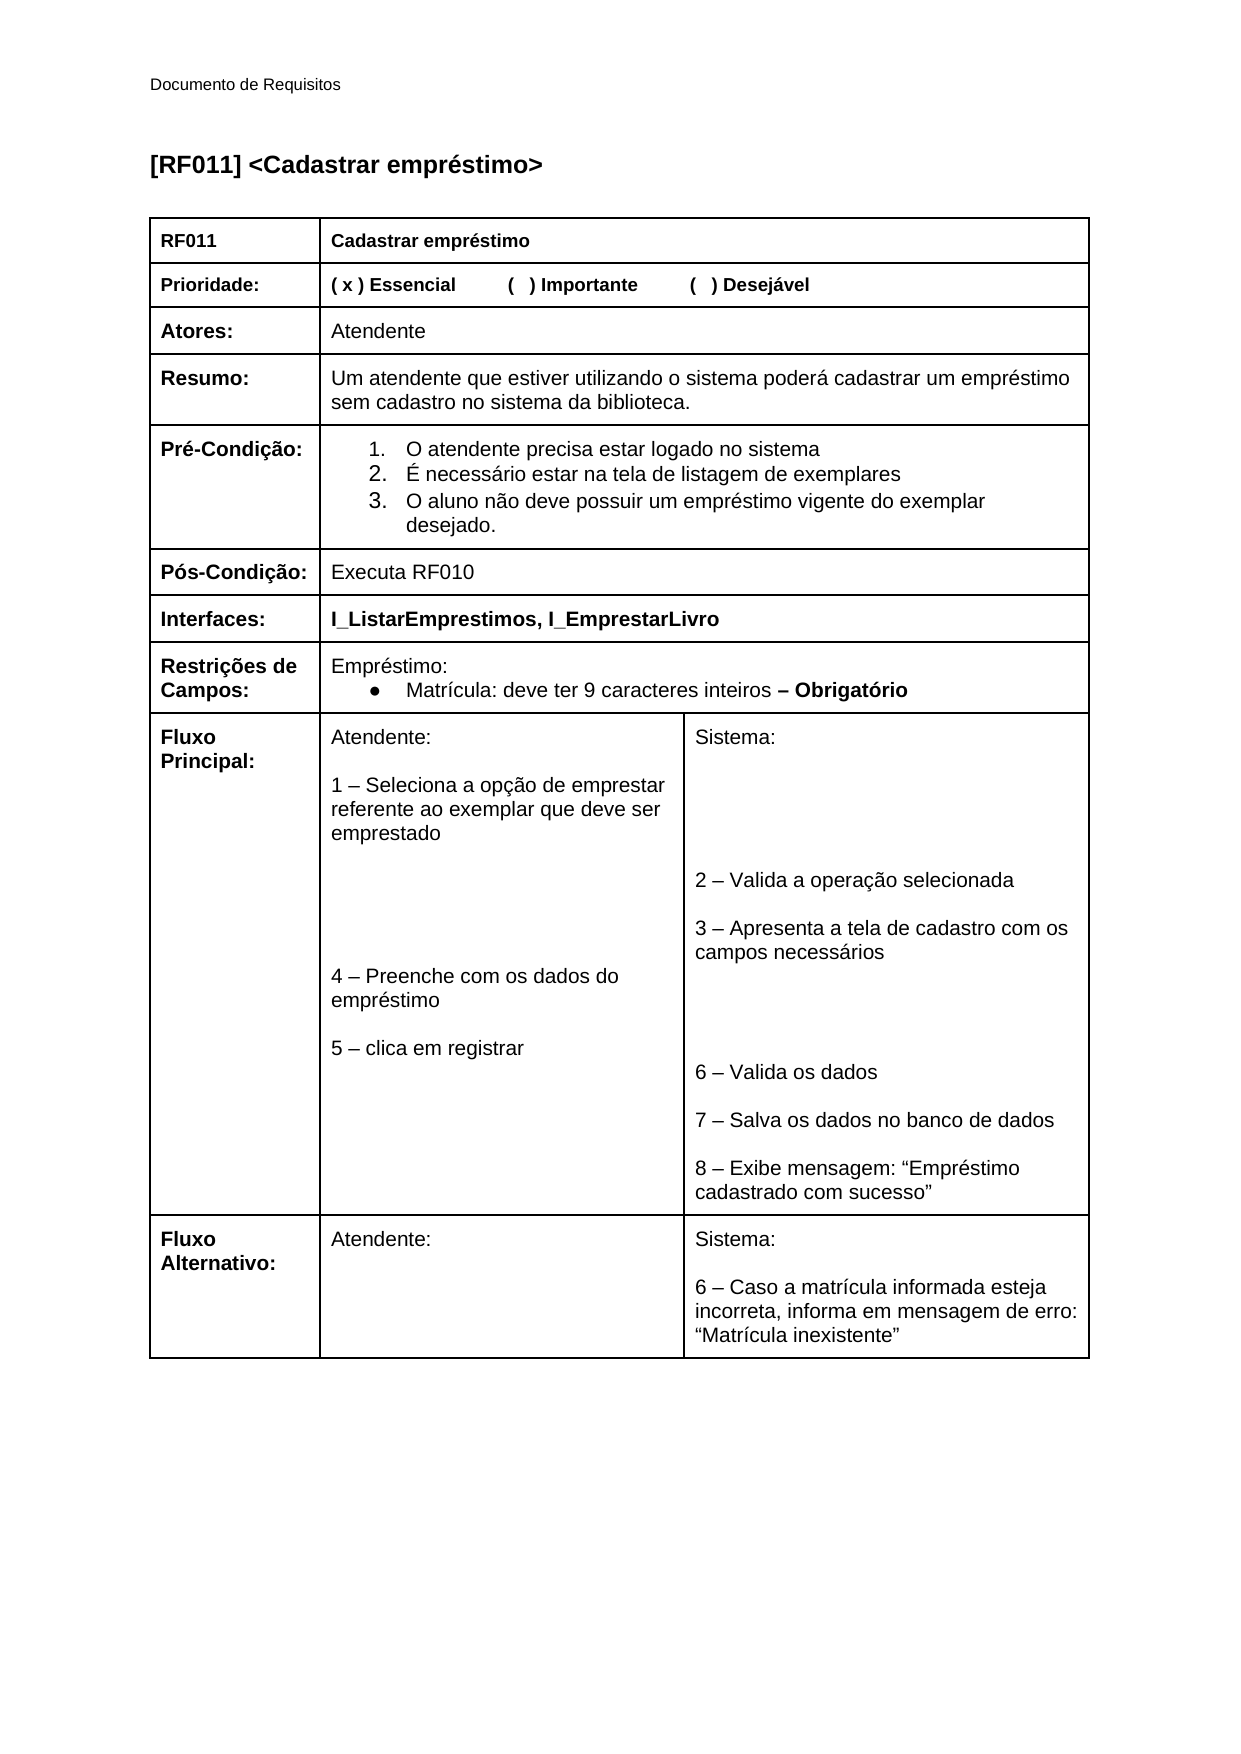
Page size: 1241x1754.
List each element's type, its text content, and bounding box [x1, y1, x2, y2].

table_header Cadastrar empréstimo [321, 219, 1088, 262]
table_cell Pré-Condição: [151, 426, 319, 547]
table_cell I_ListarEmprestimos, I_EmprestarLivro [321, 596, 1088, 641]
table_cell Restrições de Campos: [151, 643, 319, 712]
table_cell Executa RF010 [321, 550, 1088, 594]
table_cell Resumo: [151, 355, 319, 424]
table_cell Sistema: 6 – Caso a matrícula informada esteja incorreta, informa em mensagem de erro: “Matrícula inexistente” [685, 1216, 1088, 1357]
table_cell Fluxo Principal: [151, 714, 319, 1214]
table_cell Um atendente que estiver utilizando o sistema poderá cadastrar um empréstimo sem cadastro no sistema da biblioteca. [321, 355, 1088, 424]
table_cell Sistema: 2 – Valida a operação selecionada 3 – Apresenta a tela de cadastro com os campos necessários 6 – Valida os dados 7 – Salva os dados no banco de dados 8 – Exibe mensagem: “Empréstimo cadastrado com sucesso” [685, 714, 1088, 1214]
table_cell Prioridade: [151, 264, 319, 306]
table_cell Fluxo Alternativo: [151, 1216, 319, 1357]
table_cell Atendente [321, 308, 1088, 353]
table_header RF011 [151, 219, 319, 262]
table_cell Empréstimo: Matrícula: deve ter 9 caracteres inteiros – Obrigatório [321, 643, 1088, 712]
table_cell Interfaces: [151, 596, 319, 641]
table_cell Atendente: [321, 1216, 683, 1357]
table_cell O atendente precisa estar logado no sistema É necessário estar na tela de listagem de exemplares O aluno não deve possuir um empréstimo vigente do exemplar desejado. [321, 426, 1088, 547]
subtitle [RF011] <Cadastrar empréstimo> [150, 150, 1090, 179]
table_cell Pós-Condição: [151, 550, 319, 594]
table_cell ( x ) Essencial ( ) Importante ( ) Desejável [321, 264, 1088, 306]
table_cell Atores: [151, 308, 319, 353]
table_cell Atendente: 1 – Seleciona a opção de emprestar referente ao exemplar que deve ser emprestado 4 – Preenche com os dados do empréstimo 5 – clica em registrar [321, 714, 683, 1214]
